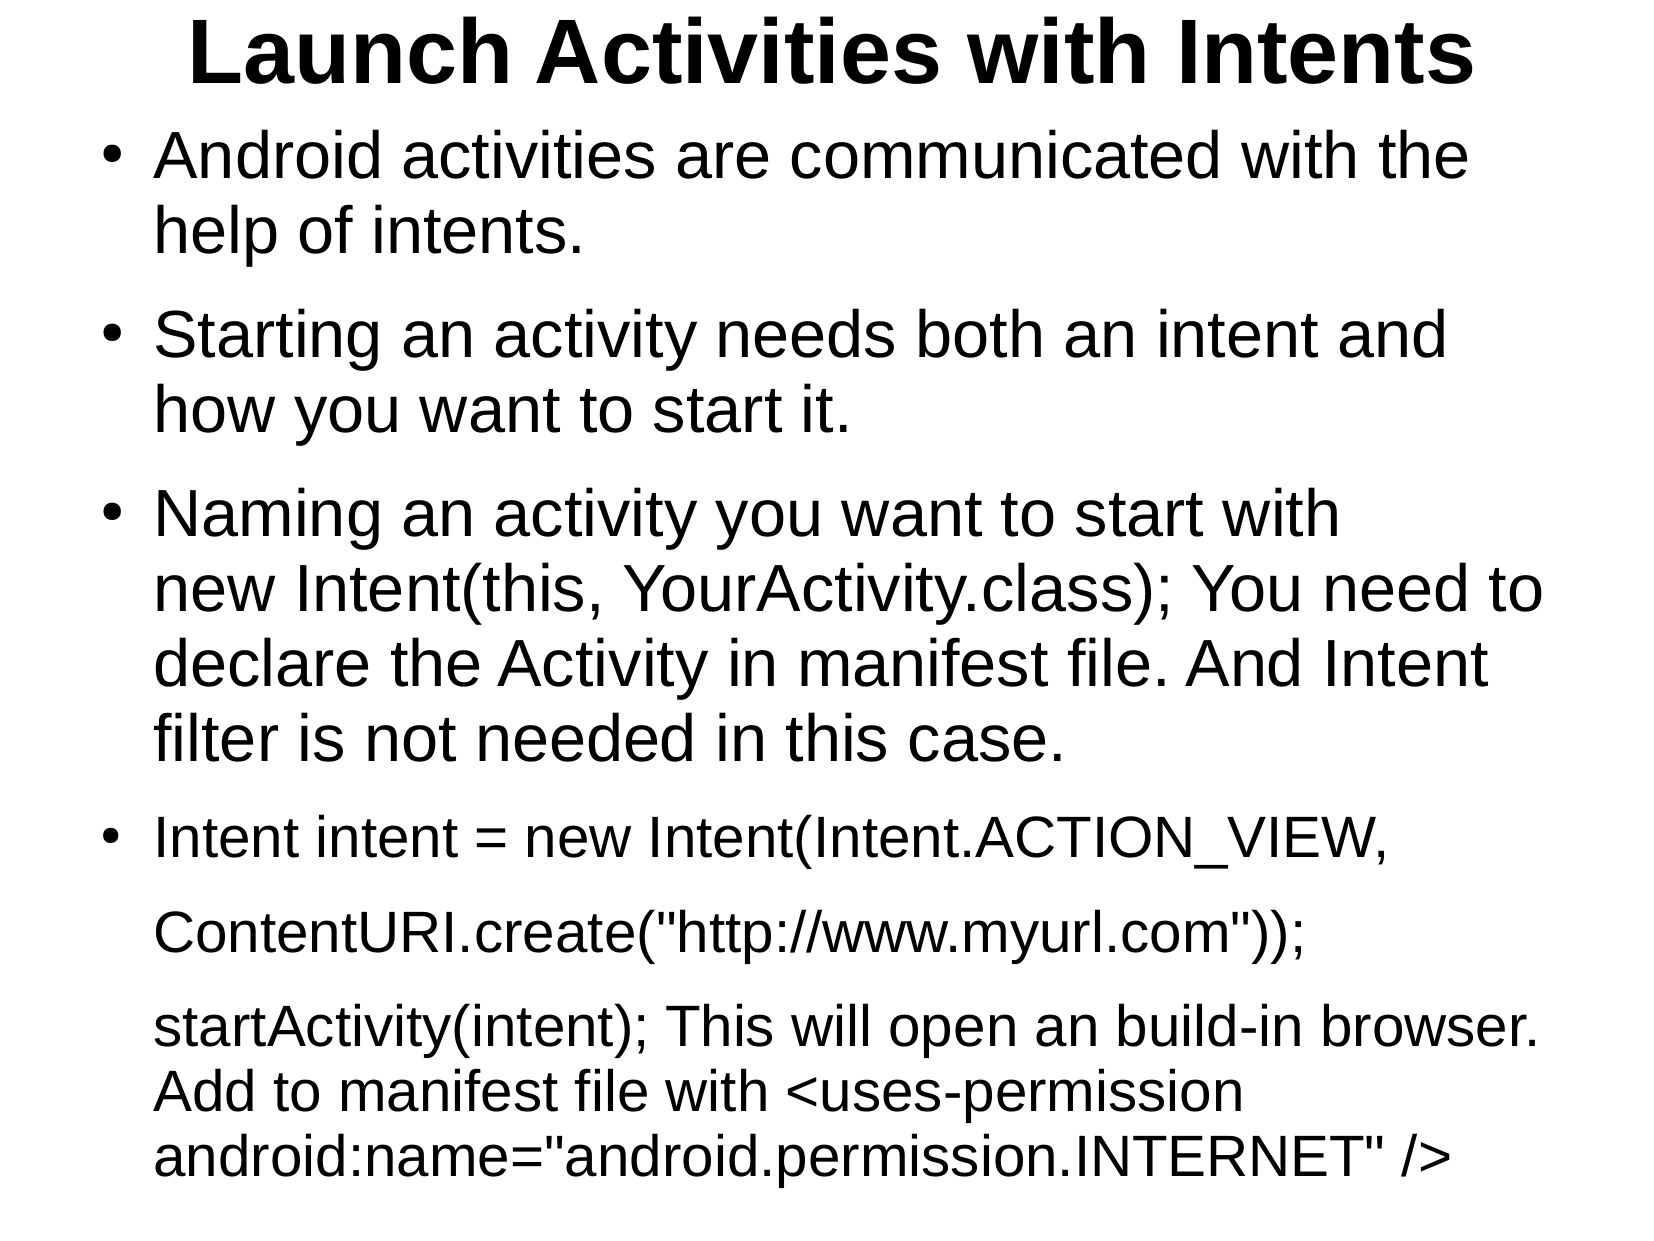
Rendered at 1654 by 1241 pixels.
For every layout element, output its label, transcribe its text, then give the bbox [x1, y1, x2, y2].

title Launch Activities with Intents [88, 0, 1577, 148]
list Android activities are communicated with the help of intents. Starting an activity needs both an intent and how you want to start it. Naming an activity you want to start with new Intent(this, YourActivity.class); You need to declare the Activity in manifest file. And Intent filter is not needed in this case. Intent intent = new Intent(Intent.ACTION_VIEW, ContentURI.create("http://www.myurl.com")); startActivity(intent); This will open an build-in browser. Add to manifest file with <uses-permission android:name="android.permission.INTERNET" /> [82, 118, 1571, 1211]
